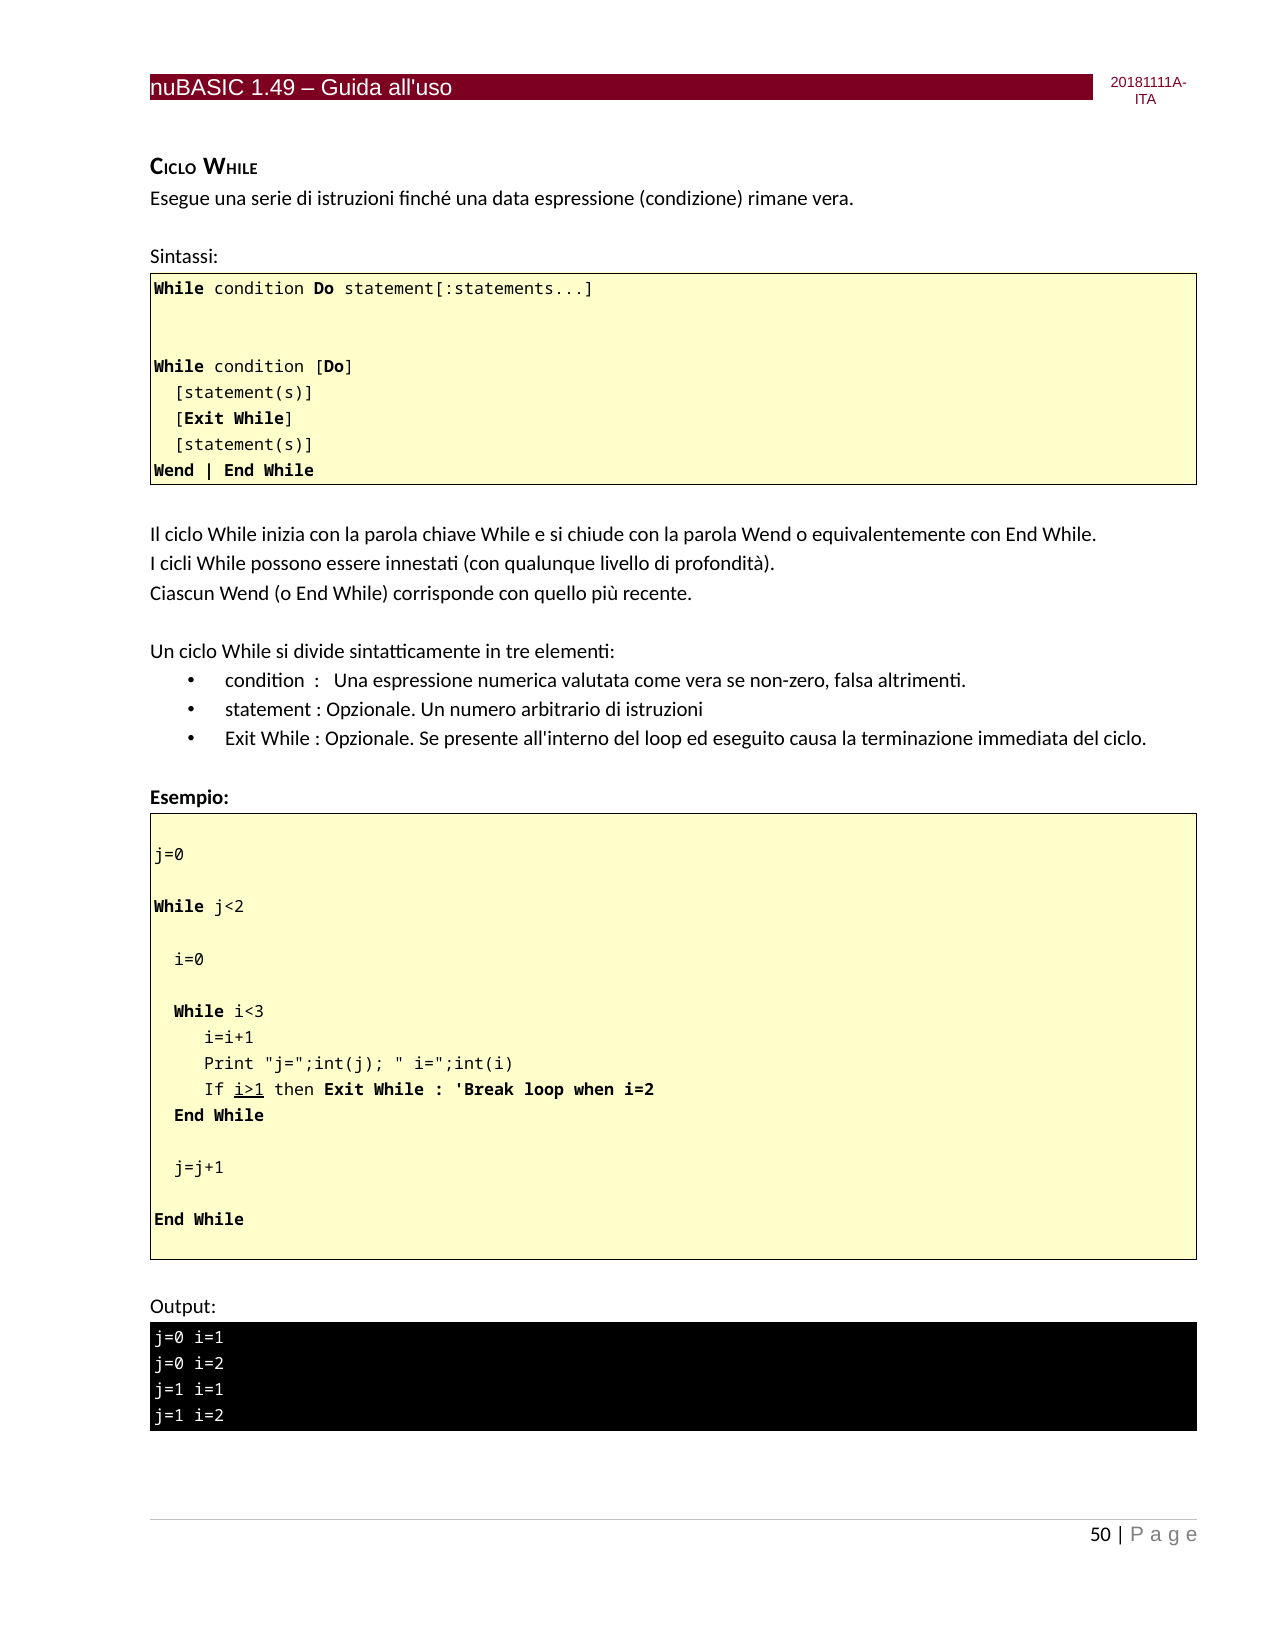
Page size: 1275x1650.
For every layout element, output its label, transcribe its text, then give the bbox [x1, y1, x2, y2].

list j=j+1 [151, 1152, 1196, 1178]
text I cicli While possono essere innestati (con qualunque livello di profondità). [150, 551, 1197, 576]
list While condition Do statement[:statements...] [151, 274, 1196, 298]
list j=0 [151, 839, 1196, 865]
text Sintassi: [150, 243, 1197, 269]
list statement : Opzionale. Un numero arbitrario di istruzioni [187, 696, 1197, 722]
list i=i+1 [151, 1021, 1196, 1047]
text Esempio: [150, 784, 1197, 809]
list While j<2 [151, 891, 1196, 917]
list i=0 [151, 943, 1196, 969]
text Un ciclo While si divide sintatticamente in tre elementi: [150, 638, 1197, 663]
list [Exit While] [151, 403, 1196, 429]
text Output: [150, 1293, 1197, 1318]
list While condition [Do] [151, 351, 1196, 377]
list While i<3 [151, 995, 1196, 1021]
list j=0 i=2 [151, 1348, 1196, 1374]
list condition : Una espressione numerica valutata come vera se non-zero, falsa altrimenti. [187, 667, 1197, 693]
list [statement(s)] [151, 377, 1196, 403]
list Wend | End While [151, 455, 1196, 484]
list End While [151, 1204, 1196, 1230]
text Il ciclo While inizia con la parola chiave While e si chiude con la parola Wend o equivalentemente con End While. [150, 521, 1197, 547]
list End While [151, 1099, 1196, 1126]
list j=1 i=2 [151, 1400, 1196, 1430]
list Exit While : Opzionale. Se presente all'interno del loop ed eseguito causa la terminazione immediata del ciclo. [187, 726, 1197, 751]
text Ciascun Wend (o End While) corrisponde con quello più recente. [150, 580, 1197, 605]
list Print "j=";int(j); " i=";int(i) [151, 1047, 1196, 1073]
subtitle Ciclo While [150, 150, 1197, 181]
text Esegue una serie di istruzioni finché una data espressione (condizione) rimane vera. [150, 185, 1197, 210]
list j=0 i=1 [151, 1323, 1196, 1348]
list j=1 i=1 [151, 1374, 1196, 1400]
list [statement(s)] [151, 429, 1196, 455]
list If i>1 then Exit While : 'Break loop when i=2 [151, 1073, 1196, 1099]
